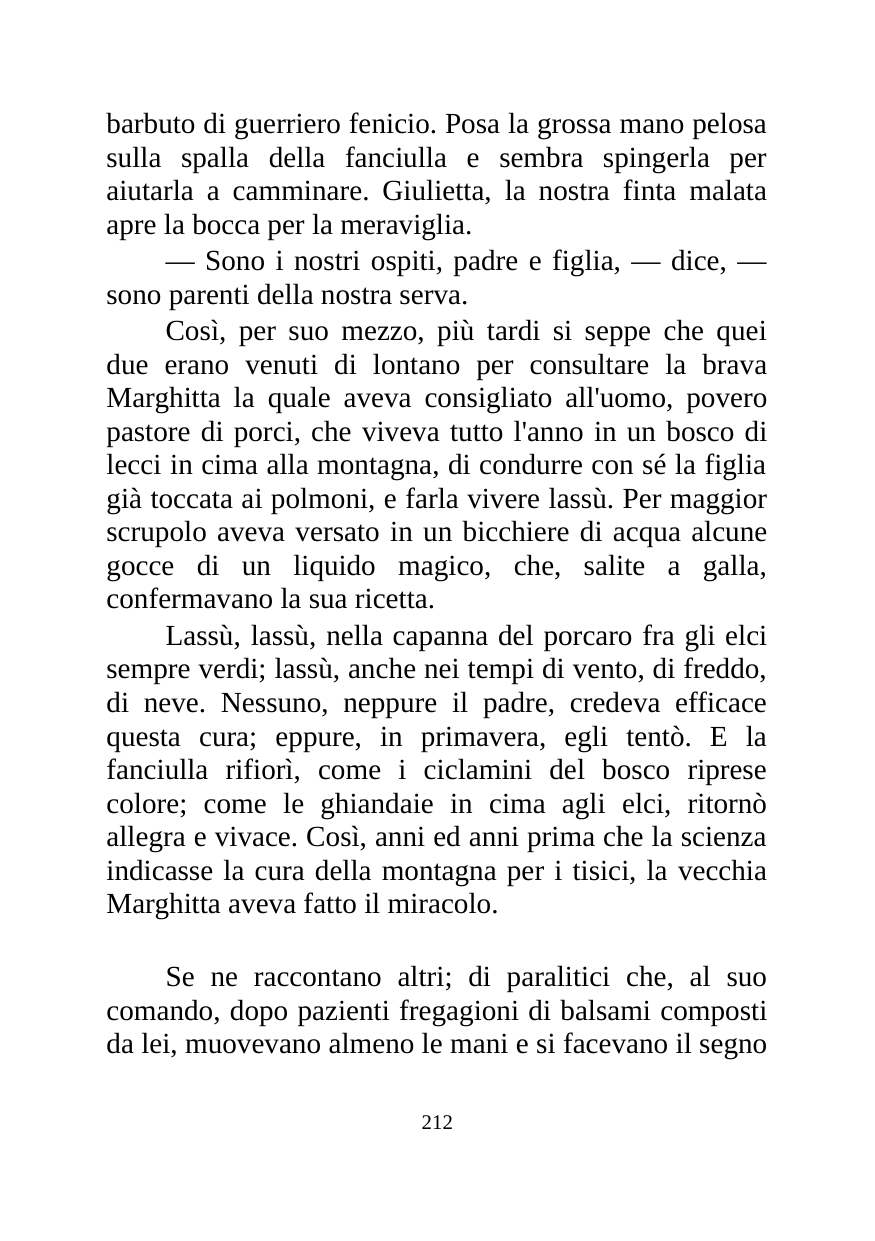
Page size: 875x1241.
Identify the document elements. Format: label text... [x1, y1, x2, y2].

text — Sono i nostri ospiti, padre e figlia, — dice, — sono parenti della nostra serva. [106, 243, 768, 310]
text barbuto di guerriero fenicio. Posa la grossa mano pelosa sulla spalla della fanciulla e sembra spingerla per aiutarla a camminare. Giulietta, la nostra finta malata apre la bocca per la meraviglia. [106, 106, 768, 240]
text Così, per suo mezzo, più tardi si seppe che quei due erano venuti di lontano per consultare la brava Marghitta la quale aveva consigliato all'uomo, povero pastore di porci, che viveva tutto l'anno in un bosco di lecci in cima alla montagna, di condurre con sé la figlia già toccata ai polmoni, e farla vivere lassù. Per maggior scrupolo aveva versato in un bicchiere di acqua alcune gocce di un liquido magico, che, salite a galla, confermavano la sua ricetta. [106, 313, 768, 615]
text Lassù, lassù, nella capanna del porcaro fra gli elci sempre verdi; lassù, anche nei tempi di vento, di freddo, di neve. Nessuno, neppure il padre, credeva efficace questa cura; eppure, in primavera, egli tentò. E la fanciulla rifiorì, come i ciclamini del bosco riprese colore; come le ghiandaie in cima agli elci, ritornò allegra e vivace. Così, anni ed anni prima che la scienza indicasse la cura della montagna per i tisici, la vecchia Marghitta aveva fatto il miracolo. [106, 618, 768, 920]
text Se ne raccontano altri; di paralitici che, al suo comando, dopo pazienti fregagioni di balsami composti da lei, muovevano almeno le mani e si facevano il segno [106, 959, 768, 1060]
